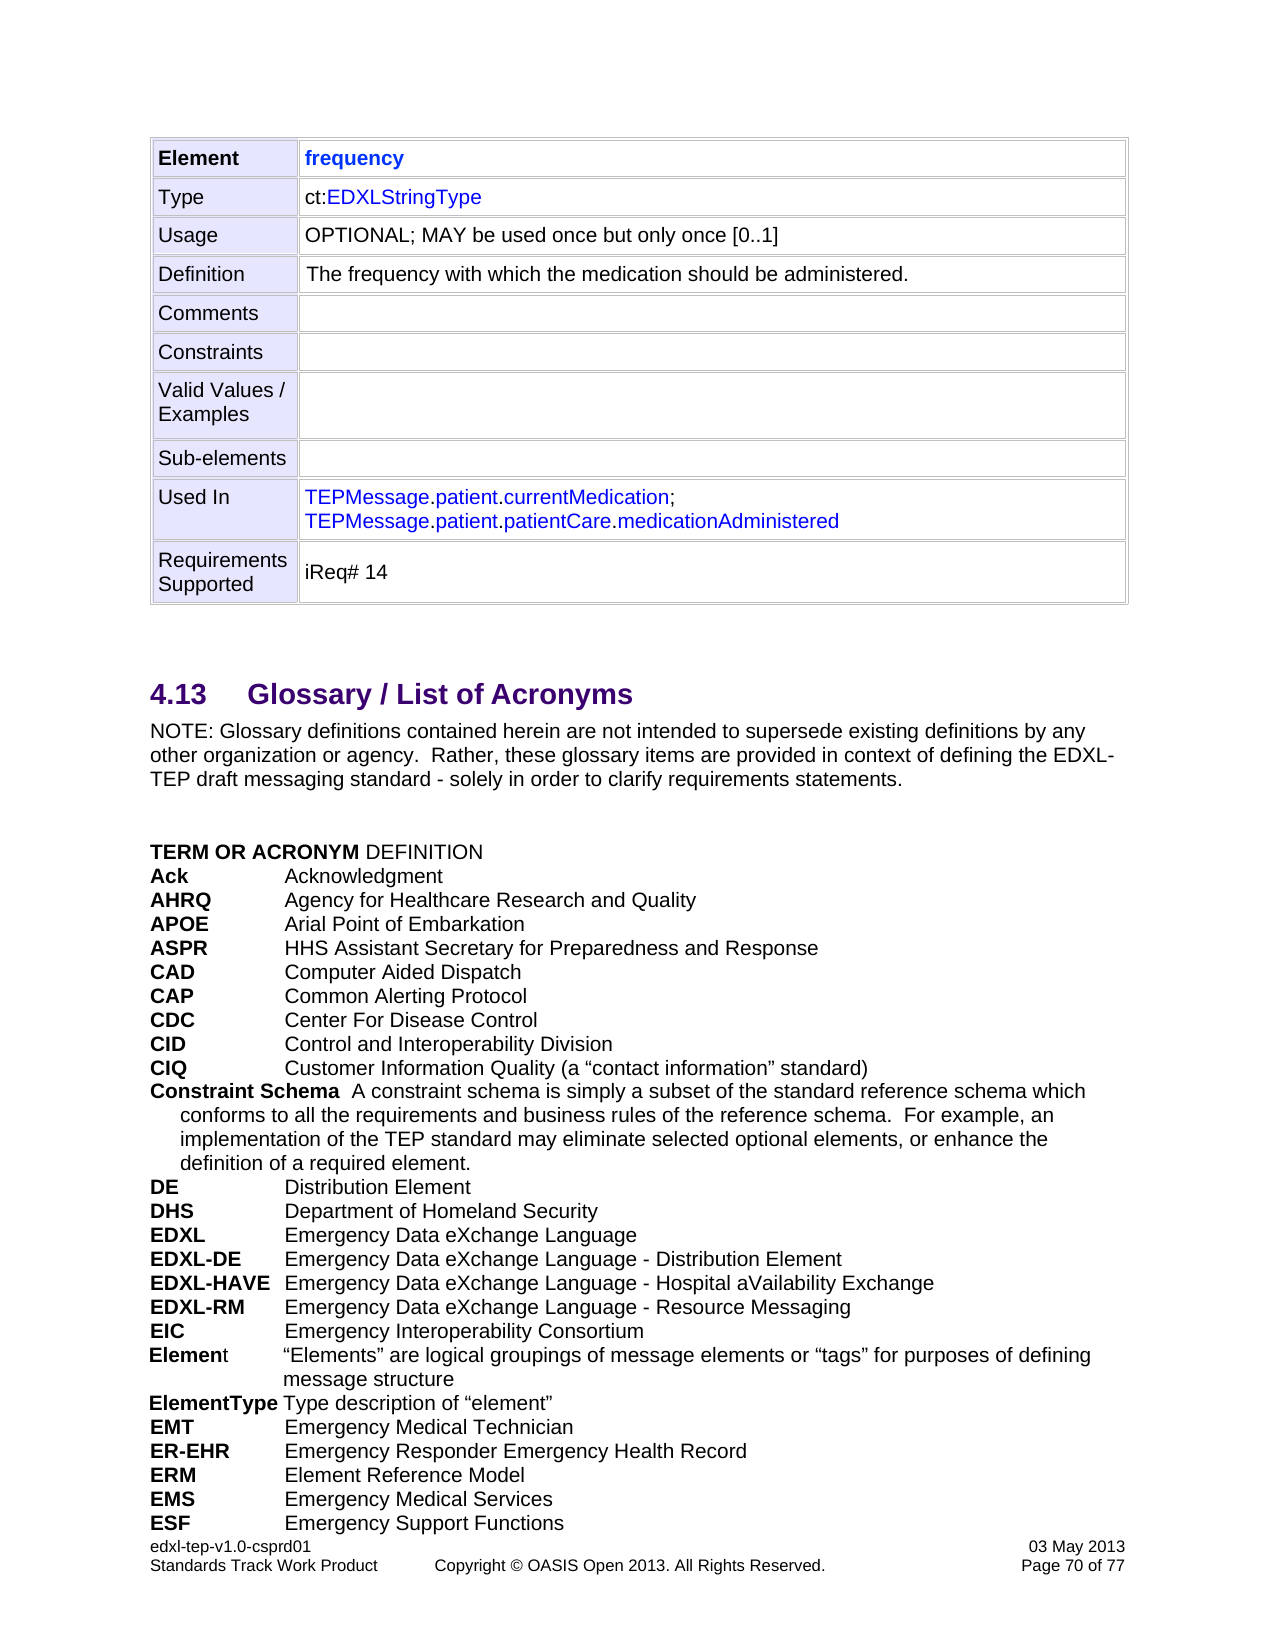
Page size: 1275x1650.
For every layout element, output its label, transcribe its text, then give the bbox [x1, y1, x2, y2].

subtitle Glossary / List of Acronyms [150, 677, 1125, 711]
text ESF Emergency Support Functions [150, 1511, 1125, 1534]
table_cell Used In [154, 480, 297, 539]
table_cell Constraints [154, 334, 297, 370]
text ER-EHR Emergency Responder Emergency Health Record [150, 1439, 1125, 1463]
text EDXL Emergency Data eXchange Language [150, 1223, 1125, 1247]
text AHRQ Agency for Healthcare Research and Quality [150, 888, 1125, 912]
text EDXL-HAVE Emergency Data eXchange Language - Hospital aVailability Exchange [150, 1271, 1125, 1295]
text EDXL-DE Emergency Data eXchange Language - Distribution Element [150, 1247, 1125, 1271]
table_cell Usage [154, 218, 297, 253]
text DHS Department of Homeland Security [150, 1199, 1125, 1223]
text CAP Common Alerting Protocol [150, 983, 1125, 1007]
table_cell Valid Values / Examples [154, 373, 297, 438]
text EDXL-RM Emergency Data eXchange Language - Resource Messaging [150, 1295, 1125, 1319]
table_cell Requirements Supported [154, 542, 297, 602]
table_cell TEPMessage.patient.currentMedication; TEPMessage.patient.patientCare.medicationAdministered [300, 480, 1125, 539]
table_cell The frequency with which the medication should be administered. [300, 257, 1125, 292]
text ERM Element Reference Model [150, 1463, 1125, 1487]
table_cell [300, 441, 1125, 476]
table_cell Definition [154, 257, 297, 292]
text CAD Computer Aided Dispatch [150, 959, 1125, 983]
table_cell Comments [154, 296, 297, 331]
table_cell Sub-elements [154, 441, 297, 476]
table_cell Type [154, 179, 297, 215]
text Ack Acknowledgment [150, 864, 1125, 888]
table_cell OPTIONAL; MAY be used once but only once [0..1] [300, 218, 1125, 253]
table_cell [300, 334, 1125, 370]
text NOTE: Glossary definitions contained herein are not intended to supersede existing definitions by any other organization or agency. Rather, these glossary items are provided in context of defining the EDXL-TEP draft messaging standard - solely in order to clarify requirements statements. [150, 719, 1125, 791]
text CIQ Customer Information Quality (a “contact information” standard) [150, 1055, 1125, 1079]
text Element “Elements” are logical groupings of message elements or “tags” for purposes of defining message structure [148, 1343, 1125, 1391]
text CDC Center For Disease Control [150, 1007, 1125, 1031]
text Constraint Schema A constraint schema is simply a subset of the standard reference schema which conforms to all the requirements and business rules of the reference schema. For example, an implementation of the TEP standard may eliminate selected optional elements, or enhance the definition of a required element. [150, 1079, 1125, 1175]
table_header Element [154, 141, 297, 176]
table_cell [300, 373, 1125, 438]
text APOE Arial Point of Embarkation [150, 912, 1125, 936]
text DE Distribution Element [150, 1175, 1125, 1199]
table_cell iReq# 14 [300, 542, 1125, 602]
text CID Control and Interoperability Division [150, 1031, 1125, 1055]
text EMS Emergency Medical Services [150, 1487, 1125, 1511]
text ElementType Type description of “element” [148, 1391, 1125, 1415]
text ASPR HHS Assistant Secretary for Preparedness and Response [150, 936, 1125, 959]
text EMT Emergency Medical Technician [150, 1415, 1125, 1439]
text EIC Emergency Interoperability Consortium [150, 1319, 1125, 1343]
table_cell ct:EDXLStringType [300, 179, 1125, 215]
table_cell [300, 296, 1125, 331]
text TERM OR ACRONYM DEFINITION [150, 840, 1125, 864]
table_header frequency [300, 141, 1125, 176]
